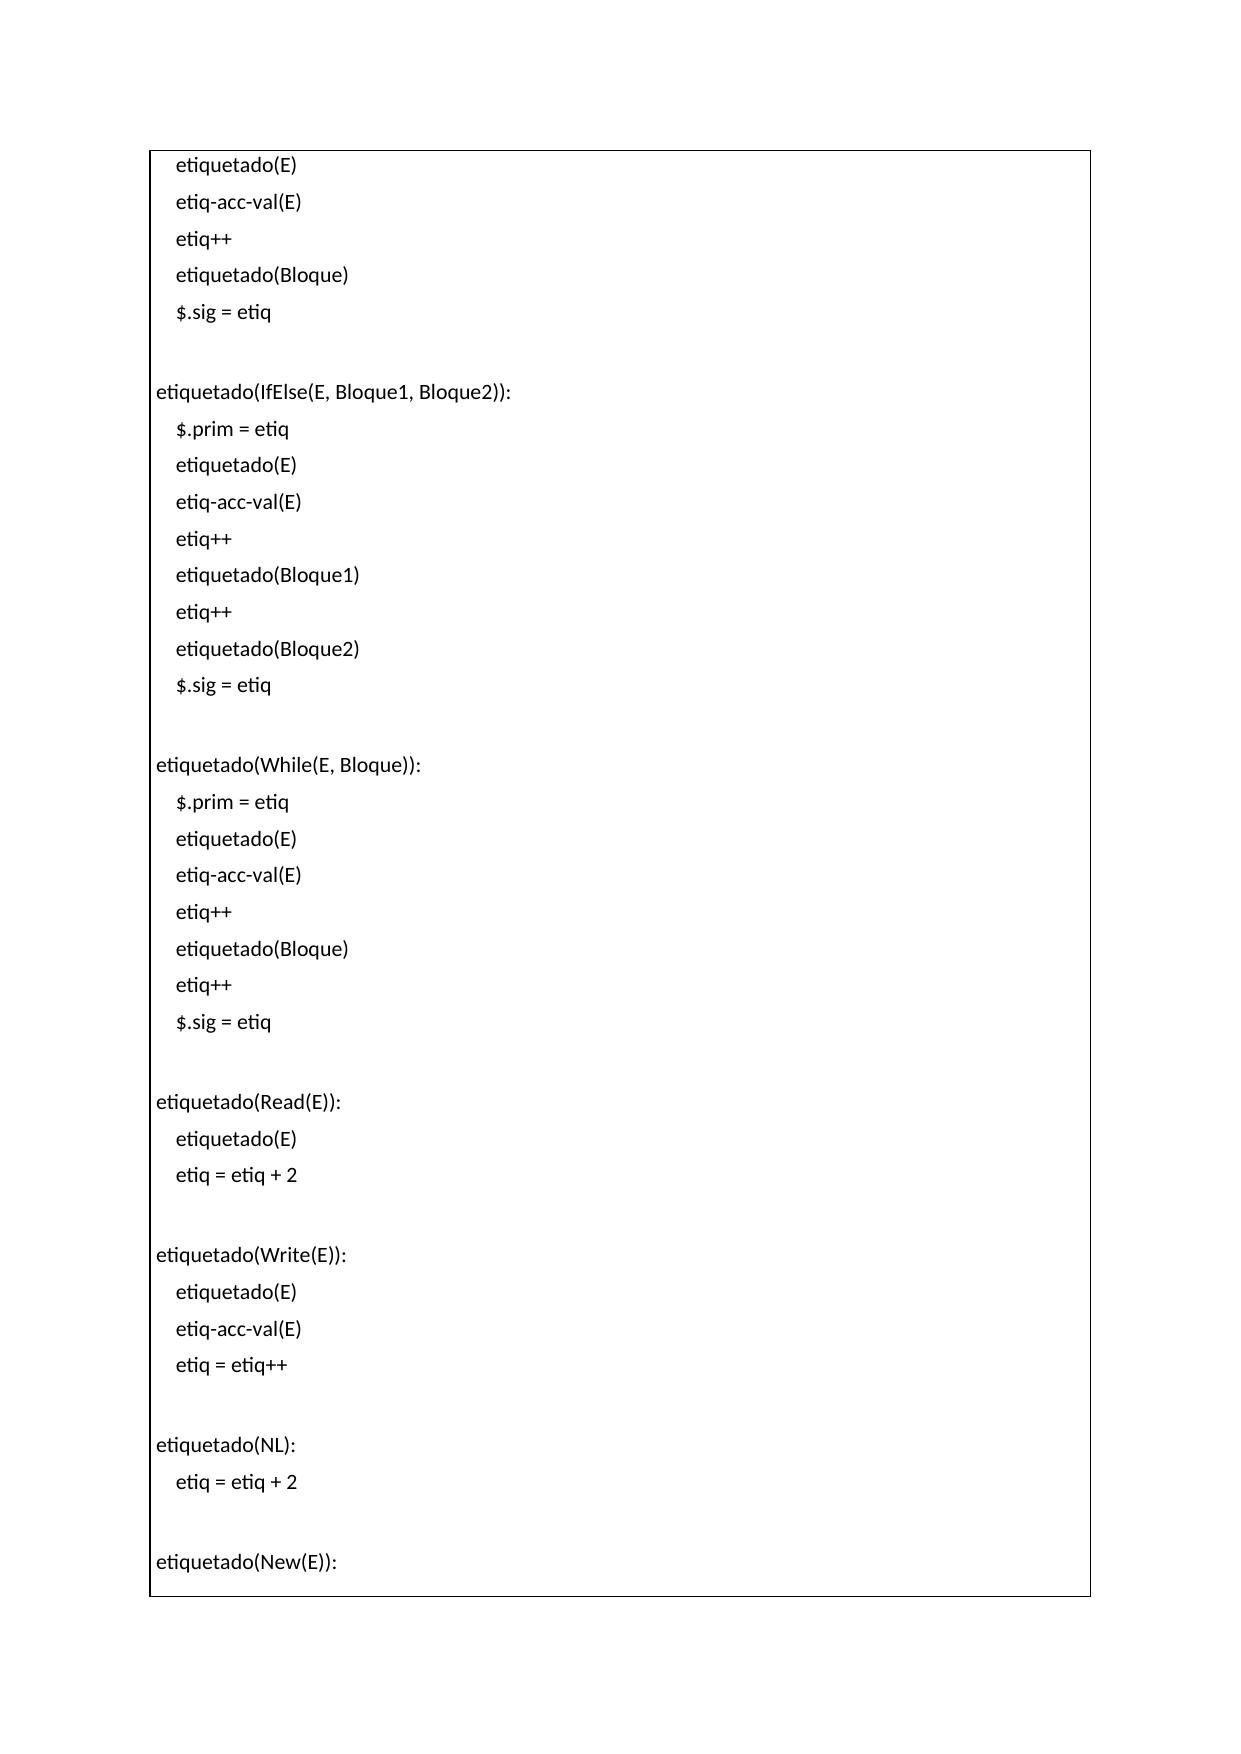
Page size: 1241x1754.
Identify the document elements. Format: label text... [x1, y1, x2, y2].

table_header etiquetado(E) etiq-acc-val(E) etiq++ etiquetado(Bloque) $.sig = etiq etiquetado(IfElse(E, Bloque1, Bloque2)): $.prim = etiq etiquetado(E) etiq-acc-val(E) etiq++ etiquetado(Bloque1) etiq++ etiquetado(Bloque2) $.sig = etiq etiquetado(While(E, Bloque)): $.prim = etiq etiquetado(E) etiq-acc-val(E) etiq++ etiquetado(Bloque) etiq++ $.sig = etiq etiquetado(Read(E)): etiquetado(E) etiq = etiq + 2 etiquetado(Write(E)): etiquetado(E) etiq-acc-val(E) etiq = etiq++ etiquetado(NL): etiq = etiq + 2 etiquetado(New(E)): [151, 151, 1090, 1596]
